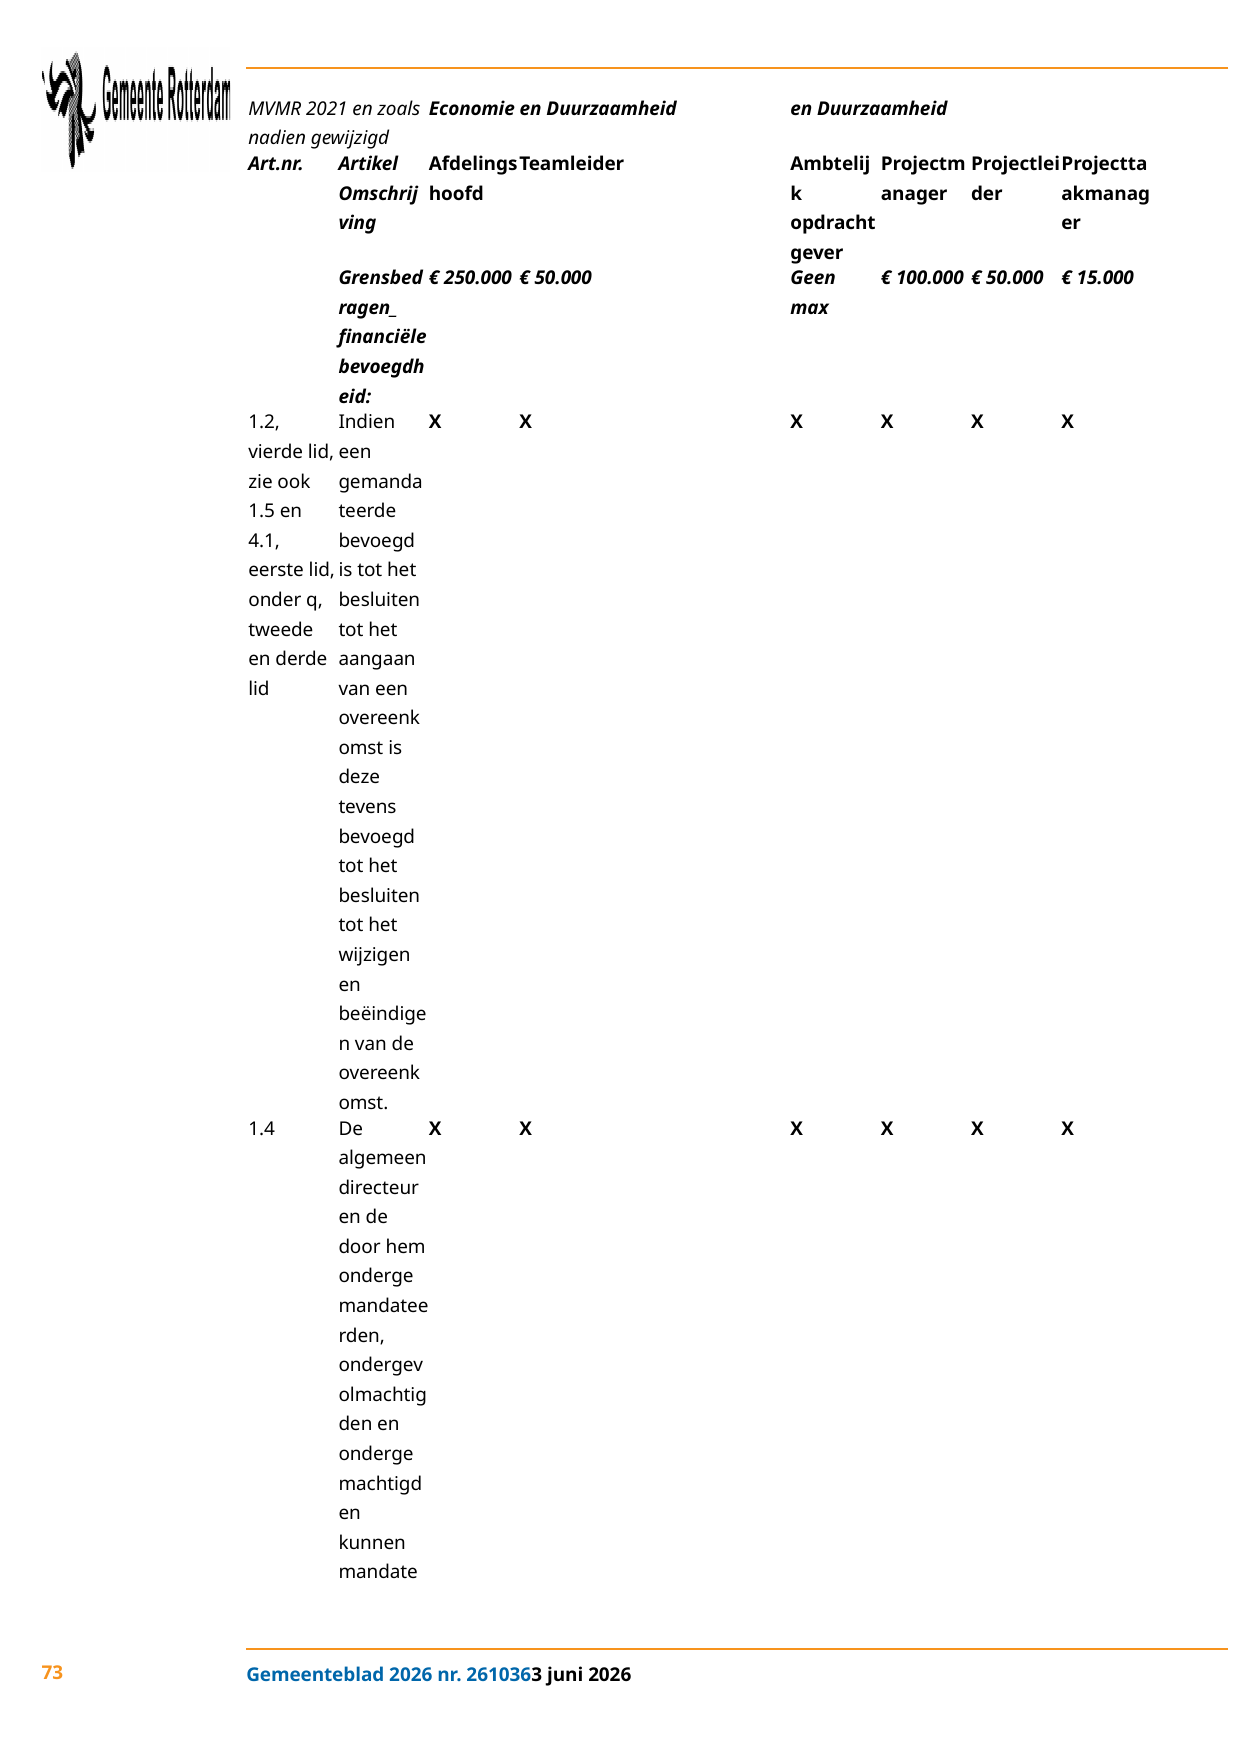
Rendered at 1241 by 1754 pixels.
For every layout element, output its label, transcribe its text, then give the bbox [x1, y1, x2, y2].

table_cell X [519, 409, 700, 1115]
table_cell Teamleider [519, 150, 700, 264]
table_cell X [881, 1115, 971, 1584]
table_cell X [519, 1115, 700, 1584]
table_cell Projecttaakmanager [1061, 150, 1152, 264]
table_cell X [1061, 409, 1152, 1115]
table_cell X [790, 409, 881, 1115]
table_cell Projectmanager [881, 150, 971, 264]
table_cell Projectleider [971, 150, 1061, 264]
table_cell € 50.000 [971, 265, 1061, 409]
table_cell De algemeen directeur en de door hem ondergemandateerden, ondergevolmachtigden en ondergemachtigden kunnen mandate [338, 1115, 429, 1584]
table_header Economie en Duurzaamheid [429, 95, 700, 150]
table_header [700, 95, 790, 150]
table_cell X [790, 1115, 881, 1584]
table_cell € 100.000 [881, 265, 971, 409]
table_cell X [429, 1115, 519, 1584]
table_cell X [429, 409, 519, 1115]
picture [41, 47, 231, 172]
table_cell € 50.000 [519, 265, 700, 409]
table_cell X [971, 409, 1061, 1115]
table_cell Ambtelijk opdrachtgever [790, 150, 881, 264]
table_cell 1.4 [248, 1115, 338, 1584]
table_cell Art.nr. [248, 150, 338, 264]
table_cell X [881, 409, 971, 1115]
table_cell [700, 409, 790, 1115]
table_cell [700, 1115, 790, 1584]
table_header MVMR 2021 en zoals nadien gewijzigd [248, 95, 429, 150]
table_cell Grensbedragen_ financiële bevoegdheid: [338, 265, 429, 409]
table_cell X [971, 1115, 1061, 1584]
table_cell Afdelingshoofd [429, 150, 519, 264]
table_cell Artikel Omschrijving [338, 150, 429, 264]
table_header en Duurzaamheid [790, 95, 1152, 150]
table_cell Geen max [790, 265, 881, 409]
table_cell [700, 150, 790, 409]
table_cell € 15.000 [1061, 265, 1152, 409]
table_cell 1.2, vierde lid, zie ook 1.5 en 4.1, eerste lid, onder q, tweede en derde lid [248, 409, 338, 1115]
table_cell X [1061, 1115, 1152, 1584]
table_cell Indien een gemandateerde bevoegd is tot het besluiten tot het aangaan van een overeenkomst is deze tevens bevoegd tot het besluiten tot het wijzigen en beëindigen van de overeenkomst. [338, 409, 429, 1115]
table_cell [248, 265, 338, 409]
table_cell € 250.000 [429, 265, 519, 409]
